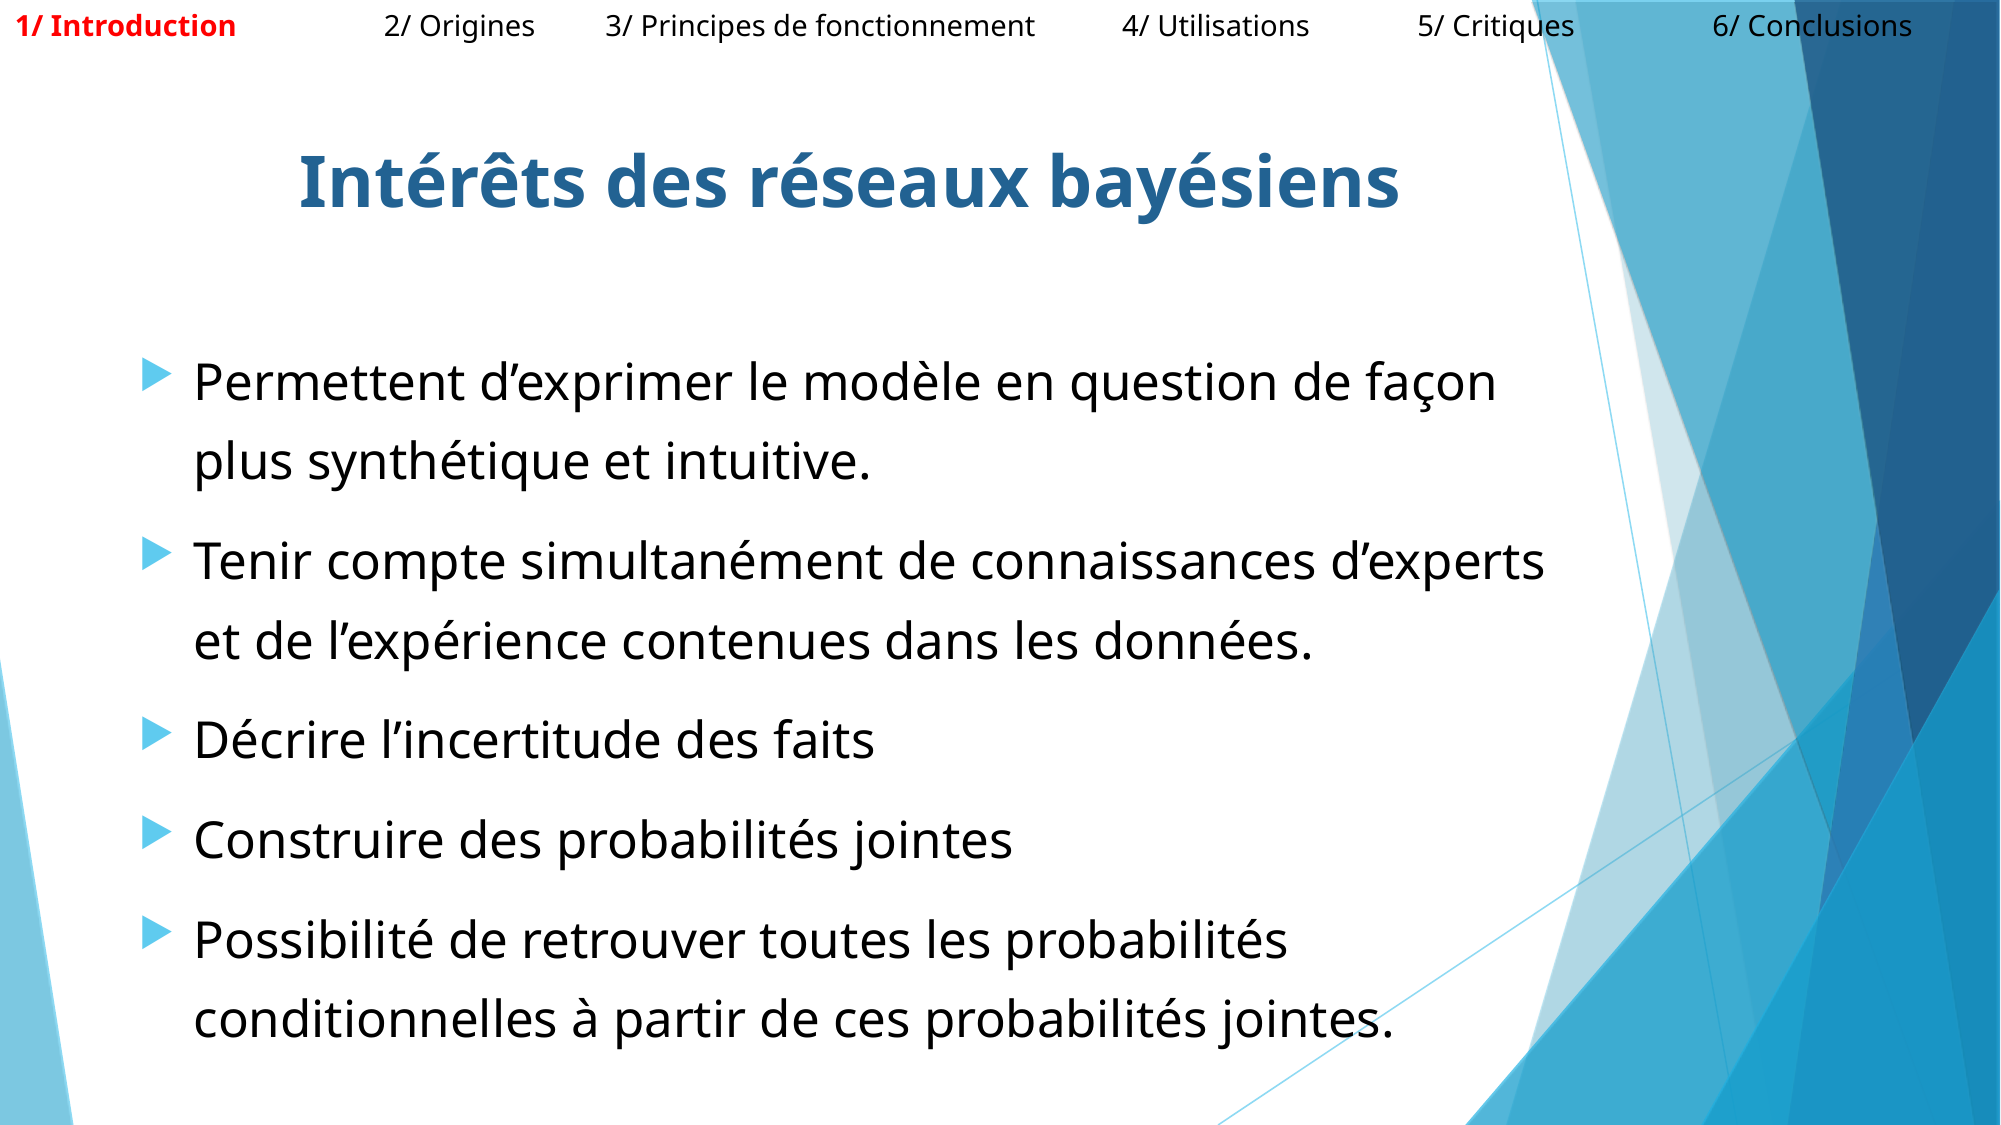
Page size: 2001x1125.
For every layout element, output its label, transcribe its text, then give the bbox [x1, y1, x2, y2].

text_box 1/ Introduction 2/ Origines 3/ Principes de fonctionnement 4/ Utilisations 5/ Critiques 6/ Conclusions [0, 0, 2000, 50]
list Intérêts des réseaux bayésiens Permettent d’exprimer le modèle en question de façon plus synthétique et intuitive. Tenir compte simultanément de connaissances d’experts et de l’expérience contenues dans les données. Décrire l’incertitude des faits Construire des probabilités jointes Possibilité de retrouver toutes les probabilités conditionnelles à partir de ces probabilités jointes. [123, 128, 1578, 1125]
